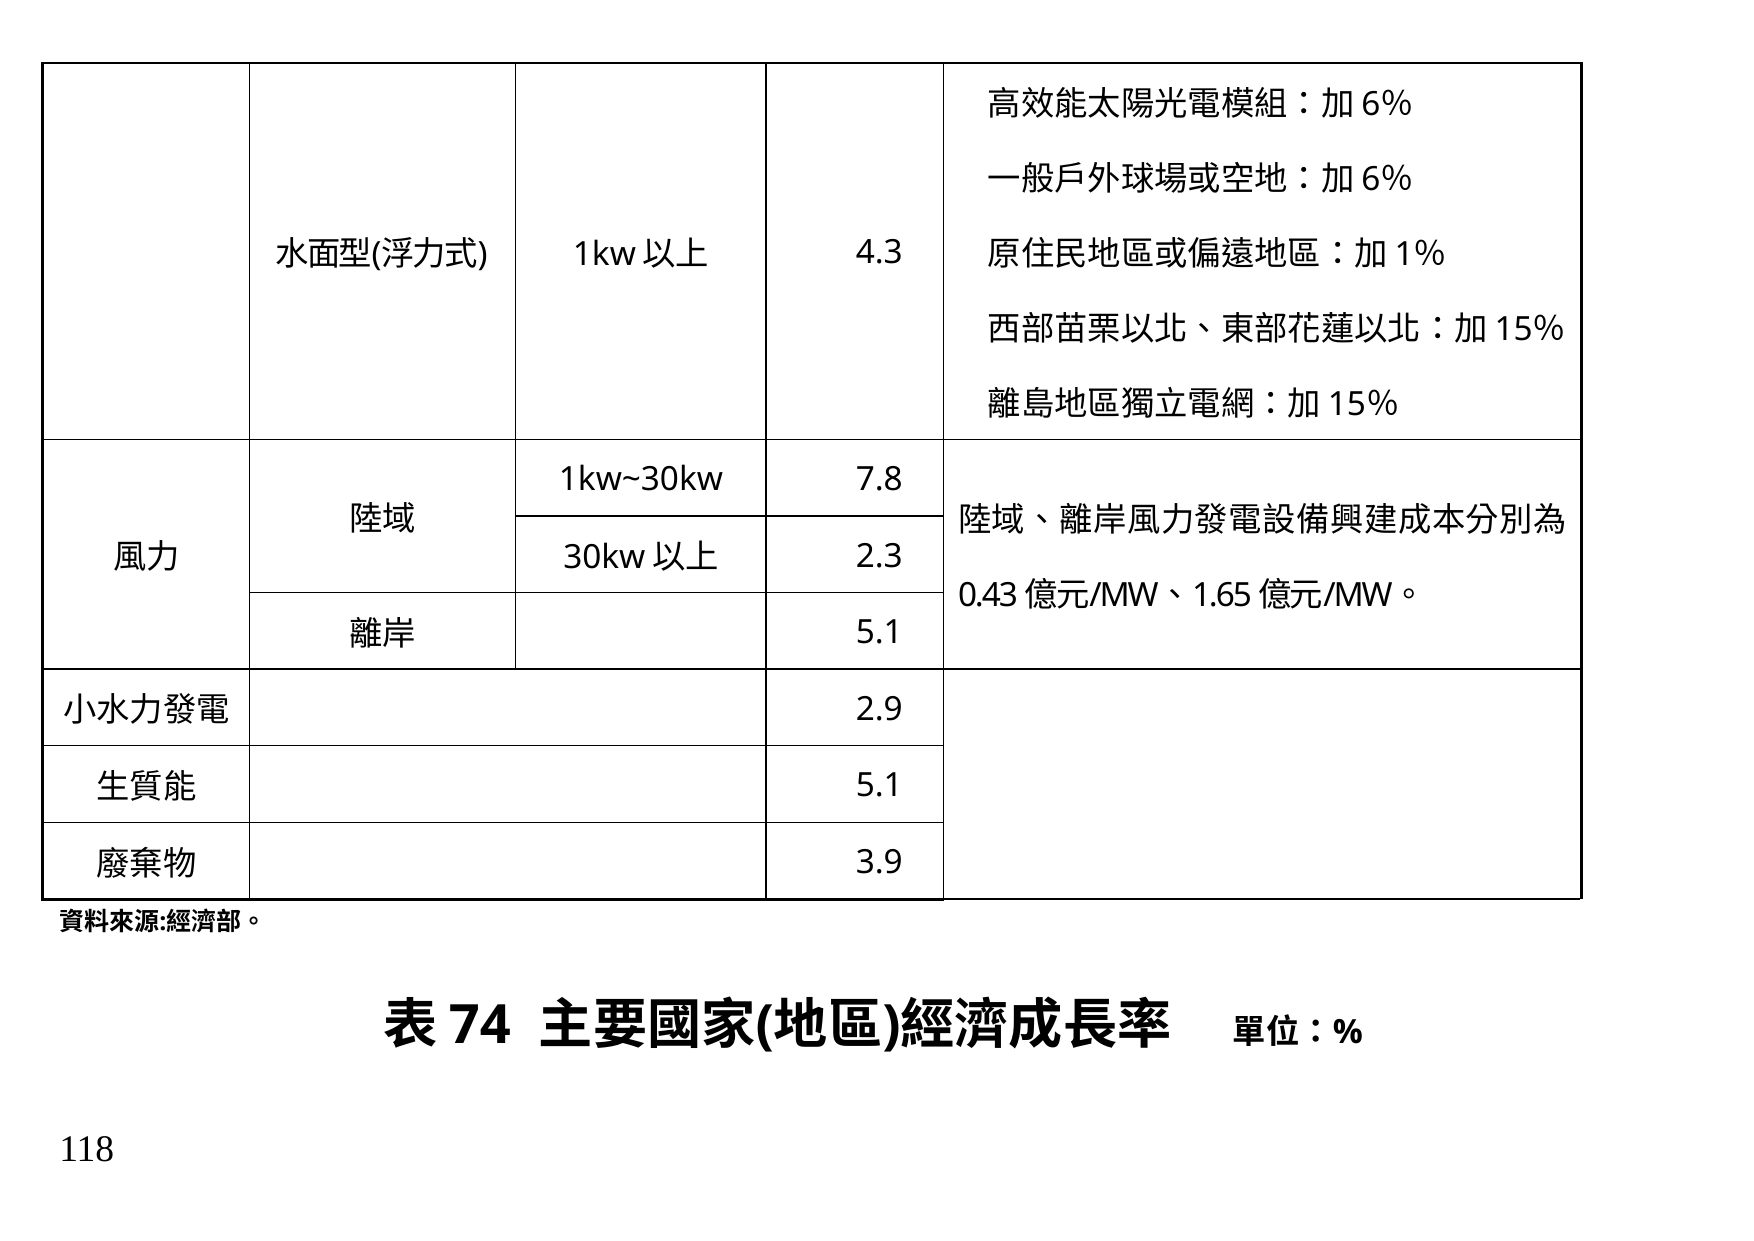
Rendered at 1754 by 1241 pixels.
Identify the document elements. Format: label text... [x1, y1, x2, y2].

table_cell 3.9 [767, 823, 943, 898]
table_cell [944, 670, 1580, 898]
table_cell [44, 64, 249, 438]
table_cell [516, 593, 765, 668]
table_cell 風力 [44, 440, 249, 668]
table_cell [250, 823, 765, 898]
table_cell 水面型(浮力式) [250, 64, 515, 438]
table_cell 小水力發電 [44, 670, 249, 745]
table_cell 1kw~30kw [516, 440, 765, 515]
table_cell 2.3 [767, 517, 943, 592]
table_cell [250, 746, 765, 821]
table_cell 陸域 [250, 440, 515, 592]
text 表74 主要國家(地區)經濟成長率 單位：% [59, 963, 1636, 1076]
table_cell 廢棄物 [44, 823, 249, 898]
table_cell 5.1 [767, 593, 943, 668]
table_cell 30kw以上 [516, 517, 765, 592]
table_cell 4.3 [767, 64, 943, 438]
table_cell 離岸 [250, 593, 515, 668]
table_cell [250, 670, 765, 745]
text 資料來源:經濟部。 [59, 901, 1636, 938]
table_cell 7.8 [767, 440, 943, 515]
table_cell 陸域、離岸風力發電設備興建成本分別為0.43億元/MW、1.65億元/MW。 [944, 440, 1580, 668]
table_cell 5.1 [767, 746, 943, 821]
table_cell 1kw以上 [516, 64, 765, 438]
table_cell 2.9 [767, 670, 943, 745]
table_cell 高效能太陽光電模組：加6％ 一般戶外球場或空地：加6％ 原住民地區或偏遠地區：加1％ 西部苗栗以北、東部花蓮以北：加15％ 離島地區獨立電網：加15％ [944, 64, 1580, 438]
table_cell 生質能 [44, 746, 249, 821]
